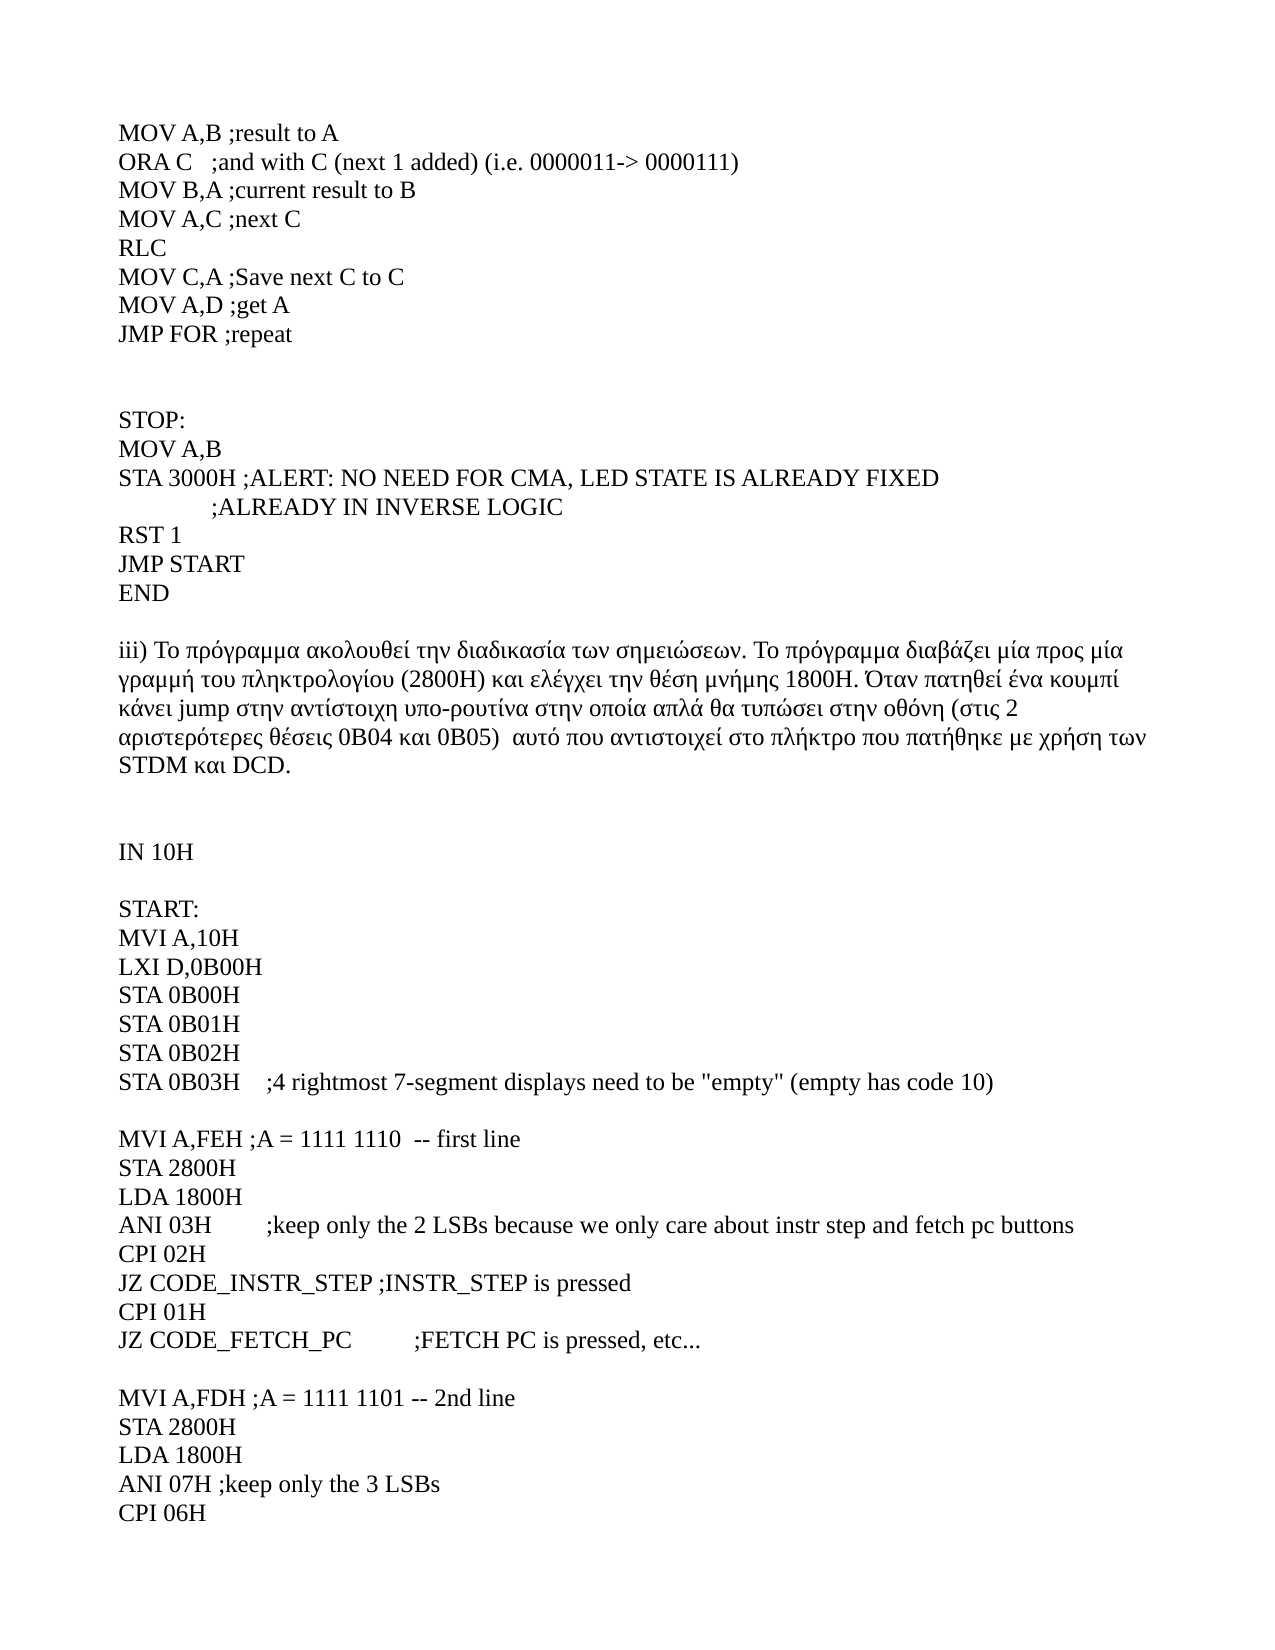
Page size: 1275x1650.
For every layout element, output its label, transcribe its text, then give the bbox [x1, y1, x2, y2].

text MOV C,A ;Save next C to C [118, 262, 1157, 291]
text RST 1 [118, 521, 1157, 549]
text START: [118, 894, 1157, 923]
text END [118, 578, 1157, 607]
text iii) Το πρόγραμμα ακολουθεί την διαδικασία των σημειώσεων. Το πρόγραμμα διαβάζει μία προς μία γραμμή του πληκτρολογίου (2800Η) και ελέγχει την θέση μνήμης 1800Η. Όταν πατηθεί ένα κουμπί κάνει jump στην αντίστοιχη υπο-ρουτίνα στην οποία απλά θα τυπώσει στην οθόνη (στις 2 αριστερότερες θέσεις 0Β04 και 0Β05) αυτό που αντιστοιχεί στο πλήκτρο που πατήθηκε με χρήση των STDM και DCD. [118, 636, 1157, 779]
text STA 0B03H ;4 rightmost 7-segment displays need to be "empty" (empty has code 10) [118, 1067, 1157, 1096]
text MVI A,FEH ;A = 1111 1110 -- first line [118, 1124, 1157, 1153]
text JZ CODE_INSTR_STEP ;INSTR_STEP is pressed [118, 1268, 1157, 1297]
text ANI 03H ;keep only the 2 LSBs because we only care about instr step and fetch pc buttons [118, 1211, 1157, 1239]
text LXI D,0B00H [118, 952, 1157, 981]
text LDA 1800H [118, 1441, 1157, 1469]
text STA 0B02H [118, 1038, 1157, 1067]
text ;ALREADY IN INVERSE LOGIC [118, 492, 1157, 521]
text STA 2800H [118, 1153, 1157, 1182]
text STA 0B01H [118, 1009, 1157, 1038]
text STA 3000H ;ALERT: NO NEED FOR CMA, LED STATE IS ALREADY FIXED [118, 463, 1157, 492]
text MOV A,C ;next C [118, 204, 1157, 233]
text MOV A,B [118, 434, 1157, 463]
text CPI 02H [118, 1239, 1157, 1268]
text MOV B,A ;current result to B [118, 176, 1157, 204]
text MVI A,10H [118, 923, 1157, 952]
text CPI 06H [118, 1498, 1157, 1527]
text JZ CODE_FETCH_PC ;FETCH PC is pressed, etc... [118, 1326, 1157, 1354]
text MVI A,FDH ;A = 1111 1101 -- 2nd line [118, 1383, 1157, 1412]
text ORA C ;and with C (next 1 added) (i.e. 0000011-> 0000111) [118, 147, 1157, 176]
text MOV A,B ;result to A [118, 118, 1157, 147]
text LDA 1800H [118, 1182, 1157, 1211]
text RLC [118, 233, 1157, 262]
text JMP START [118, 549, 1157, 578]
text ANI 07H ;keep only the 3 LSBs [118, 1469, 1157, 1498]
text CPI 01H [118, 1297, 1157, 1326]
text STOP: [118, 406, 1157, 434]
text IN 10H [118, 837, 1157, 866]
text STA 2800H [118, 1412, 1157, 1441]
text STA 0B00H [118, 981, 1157, 1009]
text MOV A,D ;get A [118, 291, 1157, 319]
text JMP FOR ;repeat [118, 319, 1157, 348]
